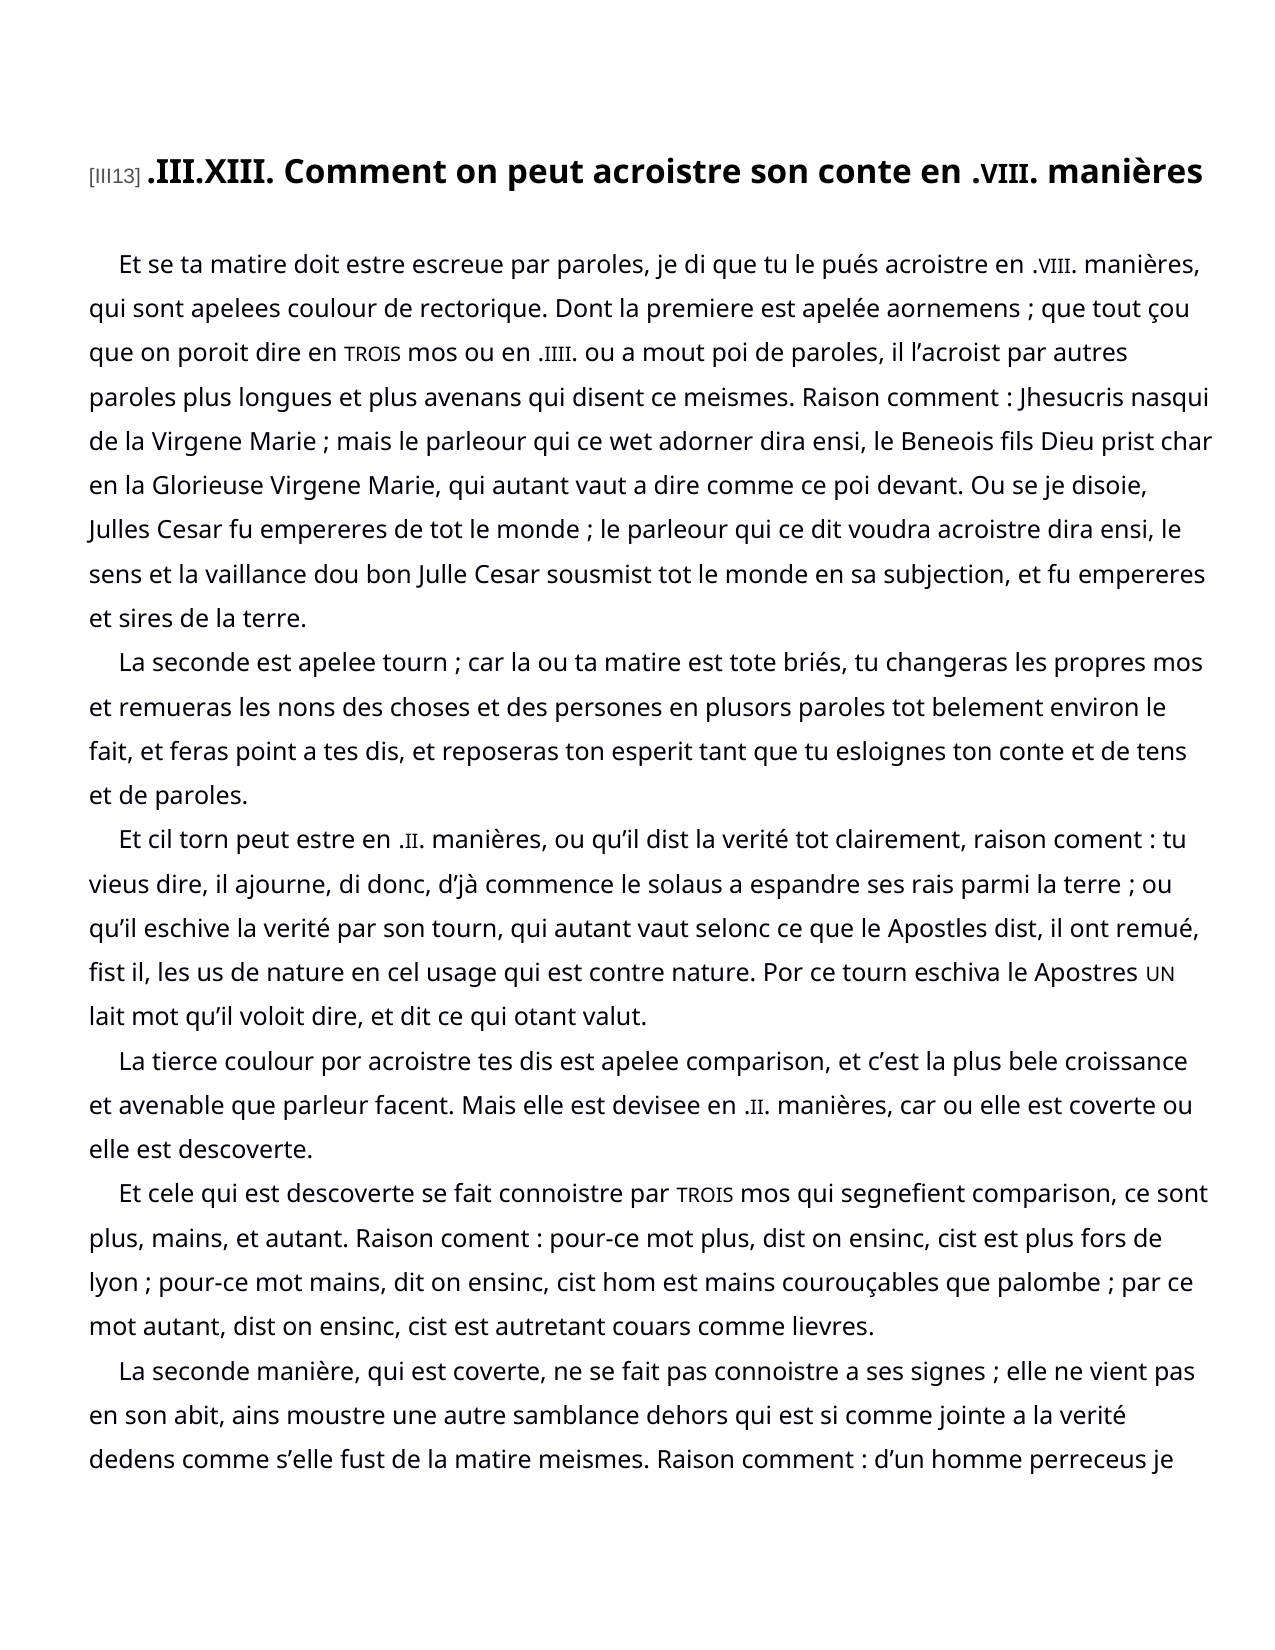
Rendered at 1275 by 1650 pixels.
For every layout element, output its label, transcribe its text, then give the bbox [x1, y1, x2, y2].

text La seconde manière, qui est coverte, ne se fait pas connoistre a ses signes ; elle ne vient pas en son abit, ains moustre une autre samblance dehors qui est si comme jointe a la verité dedens comme s’elle fust de la matire meismes. Raison comment : d’un homme perreceus je [89, 1353, 1216, 1476]
text Et cil torn peut estre en .ii. manières, ou qu’il dist la verité tot clairement, raison coment : tu vieus dire, il ajourne, di donc, d’jà commence le solaus a espandre ses rais parmi la terre ; ou qu’il eschive la verité par son tourn, qui autant vaut selonc ce que le Apostles dist, il ont remué, fist il, les us de nature en cel usage qui est contre nature. Por ce tourn eschiva le Apostres un lait mot qu’il voloit dire, et dit ce qui otant valut. [89, 822, 1216, 1033]
text La tierce coulour por acroistre tes dis est apelee comparison, et c’est la plus bele croissance et avenable que parleur facent. Mais elle est devisee en .ii. manières, car ou elle est coverte ou elle est descoverte. [89, 1043, 1216, 1166]
subtitle [III13] .III.XIII. Comment on peut acroistre son conte en .viii. manières [89, 148, 1216, 193]
text Et se ta matire doit estre escreue par paroles, je di que tu le pués acroistre en .viii. manières, qui sont apelees coulour de rectorique. Dont la premiere est apelée aornemens ; que tout çou que on poroit dire en trois mos ou en .iiii. ou a mout poi de paroles, il l’acroist par autres paroles plus longues et plus avenans qui disent ce meismes. Raison comment : Jhesucris nasqui de la Virgene Marie ; mais le parleour qui ce wet adorner dira ensi, le Beneois fils Dieu prist char en la Glorieuse Virgene Marie, qui autant vaut a dire comme ce poi devant. Ou se je disoie, Julles Cesar fu empereres de tot le monde ; le parleour qui ce dit voudra acroistre dira ensi, le sens et la vaillance dou bon Julle Cesar sousmist tot le monde en sa subjection, et fu empereres et sires de la terre. [89, 246, 1216, 635]
text La seconde est apelee tourn ; car la ou ta matire est tote briés, tu changeras les propres mos et remueras les nons des choses et des persones en plusors paroles tot belement environ le fait, et feras point a tes dis, et reposeras ton esperit tant que tu esloignes ton conte et de tens et de paroles. [89, 645, 1216, 812]
text Et cele qui est descoverte se fait connoistre par trois mos qui segnefient comparison, ce sont plus, mains, et autant. Raison coment : pour-ce mot plus, dist on ensinc, cist est plus fors de lyon ; pour-ce mot mains, dit on ensinc, cist hom est mains courouçables que palombe ; par ce mot autant, dist on ensinc, cist est autretant couars comme lievres. [89, 1176, 1216, 1343]
